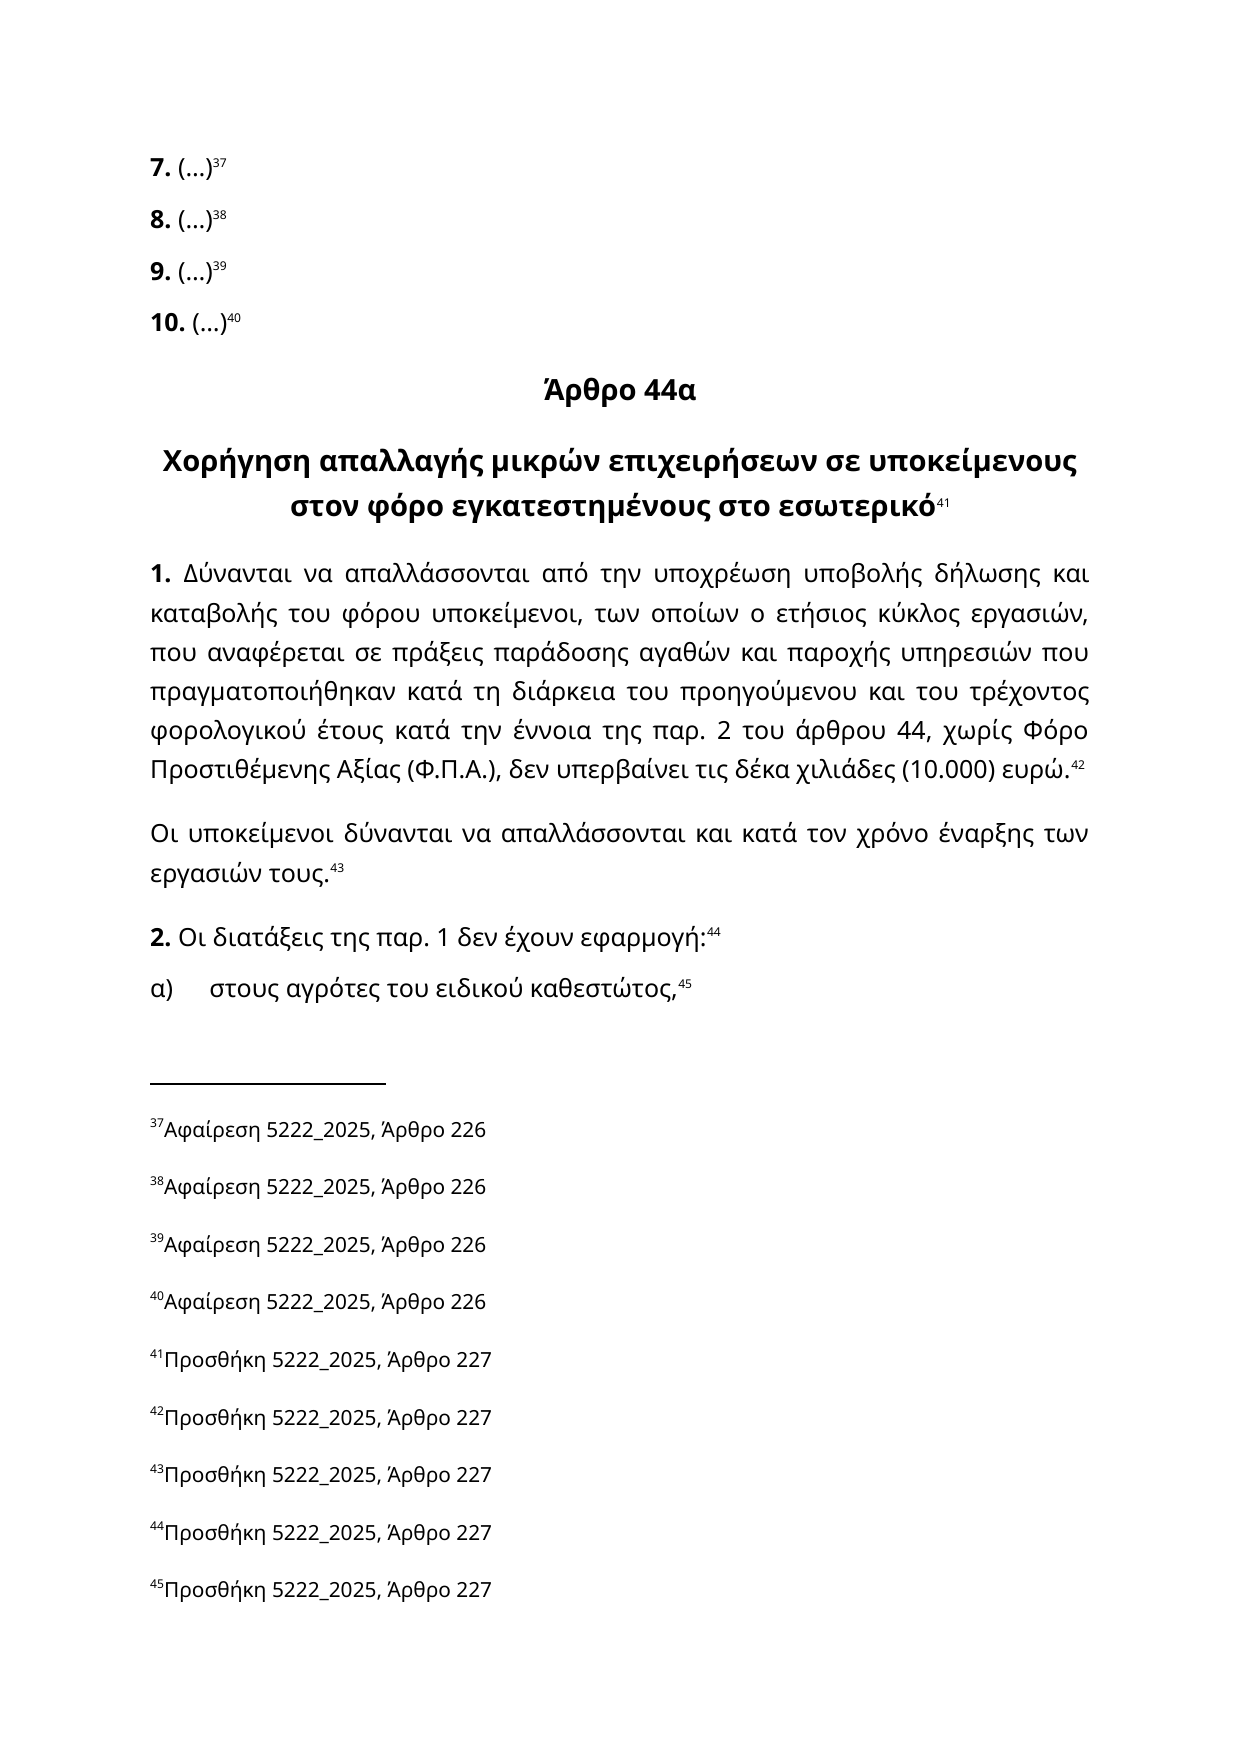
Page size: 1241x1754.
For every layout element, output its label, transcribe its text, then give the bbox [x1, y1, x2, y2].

text Αφαίρεση 5222_2025, Άρθρο 226 [150, 1172, 1090, 1201]
text Αφαίρεση 5222_2025, Άρθρο 226 [150, 1115, 1090, 1143]
text 2. Οι διατάξεις της παρ. 1 δεν έχουν εφαρμογή: [150, 919, 1090, 953]
text Προσθήκη 5222_2025, Άρθρο 227 [150, 1518, 1090, 1546]
text 1. Δύνανται να απαλλάσσονται από την υποχρέωση υποβολής δήλωσης και καταβολής του φόρου υποκείμενοι, των οποίων ο ετήσιος κύκλος εργασιών, που αναφέρεται σε πράξεις παράδοσης αγαθών και παροχής υπηρεσιών που πραγματοποιήθηκαν κατά τη διάρκεια του προηγούμενου και του τρέχοντος φορολογικού έτους κατά την έννοια της παρ. 2 του άρθρου 44, χωρίς Φόρο Προστιθέμενης Αξίας (Φ.Π.Α.), δεν υπερβαίνει τις δέκα χιλιάδες (10.000) ευρώ. [150, 556, 1090, 786]
list α) στους αγρότες του ειδικού καθεστώτος, [150, 971, 1090, 1005]
subtitle Χορήγηση απαλλαγής μικρών επιχειρήσεων σε υποκείμενους στον φόρο εγκατεστημένους στο εσωτερικό [150, 440, 1090, 525]
text Οι υποκείμενοι δύνανται να απαλλάσσονται και κατά τον χρόνο έναρξης των εργασιών τους. [150, 816, 1090, 889]
text 8. (…) [150, 202, 1090, 236]
text Προσθήκη 5222_2025, Άρθρο 227 [150, 1345, 1090, 1373]
text 7. (…) [150, 150, 1090, 184]
subtitle Άρθρο 44α [150, 369, 1090, 409]
text Αφαίρεση 5222_2025, Άρθρο 226 [150, 1287, 1090, 1316]
text 9. (…) [150, 253, 1090, 287]
text Προσθήκη 5222_2025, Άρθρο 227 [150, 1460, 1090, 1489]
text Αφαίρεση 5222_2025, Άρθρο 226 [150, 1230, 1090, 1258]
text Προσθήκη 5222_2025, Άρθρο 227 [150, 1403, 1090, 1431]
text Προσθήκη 5222_2025, Άρθρο 227 [150, 1576, 1090, 1604]
text 10. (…) [150, 305, 1090, 339]
